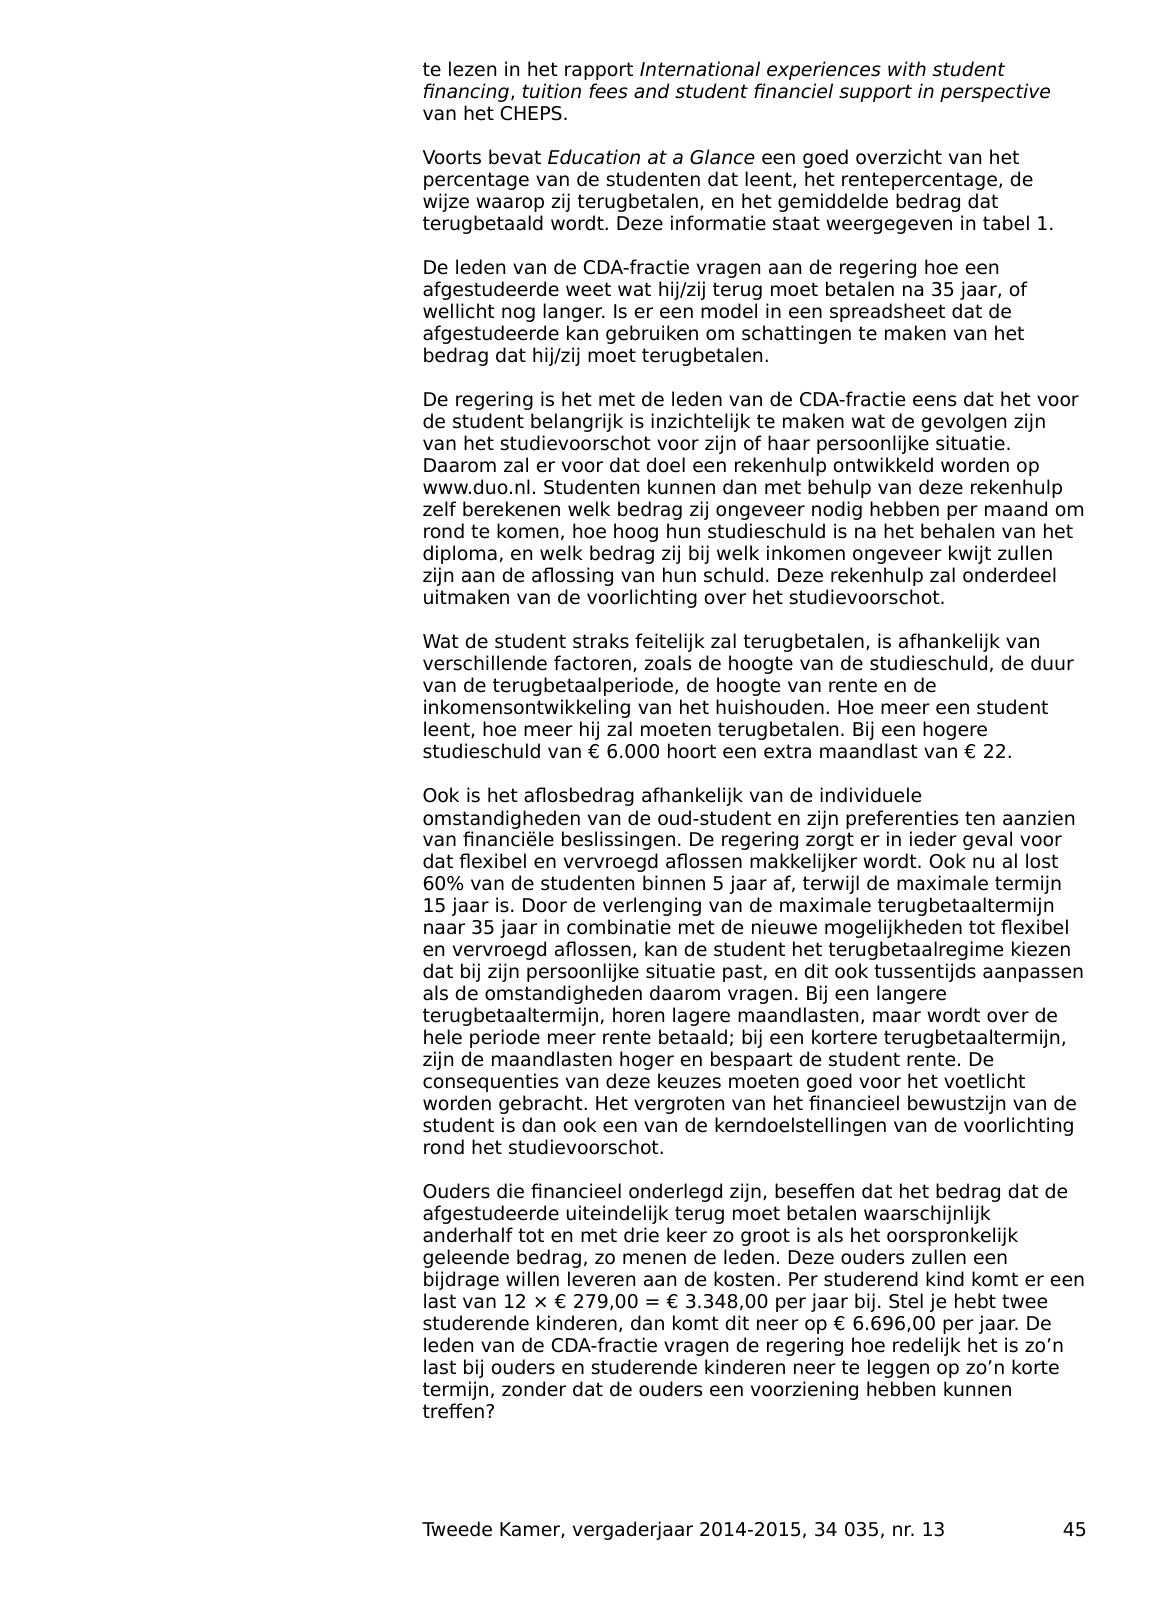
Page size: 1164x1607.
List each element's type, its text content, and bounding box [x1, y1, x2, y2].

text Ook is het aflosbedrag afhankelijk van de individuele omstandigheden van de oud-student en zijn preferenties ten aanzien van financiële beslissingen. De regering zorgt er in ieder geval voor dat flexibel en vervroegd aflossen makkelijker wordt. Ook nu al lost 60% van de studenten binnen 5 jaar af, terwijl de maximale termijn 15 jaar is. Door de verlenging van de maximale terugbetaaltermijn naar 35 jaar in combinatie met de nieuwe mogelijkheden tot flexibel en vervroegd aflossen, kan de student het terugbetaalregime kiezen dat bij zijn persoonlijke situatie past, en dit ook tussentijds aanpassen als de omstandigheden daarom vragen. Bij een langere terugbetaaltermijn, horen lagere maandlasten, maar wordt over de hele periode meer rente betaald; bij een kortere terugbetaaltermijn, zijn de maandlasten hoger en bespaart de student rente. De consequenties van deze keuzes moeten goed voor het voetlicht worden gebracht. Het vergroten van het financieel bewustzijn van de student is dan ook een van de kerndoelstellingen van de voorlichting rond het studievoorschot. [422, 785, 1087, 1159]
text De regering is het met de leden van de CDA-fractie eens dat het voor de student belangrijk is inzichtelijk te maken wat de gevolgen zijn van het studievoorschot voor zijn of haar persoonlijke situatie. Daarom zal er voor dat doel een rekenhulp ontwikkeld worden op www.duo.nl. Studenten kunnen dan met behulp van deze rekenhulp zelf berekenen welk bedrag zij ongeveer nodig hebben per maand om rond te komen, hoe hoog hun studieschuld is na het behalen van het diploma, en welk bedrag zij bij welk inkomen ongeveer kwijt zullen zijn aan de aflossing van hun schuld. Deze rekenhulp zal onderdeel uitmaken van de voorlichting over het studievoorschot. [422, 389, 1087, 609]
text De leden van de CDA-fractie vragen aan de regering hoe een afgestudeerde weet wat hij/zij terug moet betalen na 35 jaar, of wellicht nog langer. Is er een model in een spreadsheet dat de afgestudeerde kan gebruiken om schattingen te maken van het bedrag dat hij/zij moet terugbetalen. [422, 257, 1087, 367]
text Voorts bevat Education at a Glance een goed overzicht van het percentage van de studenten dat leent, het rentepercentage, de wijze waarop zij terugbetalen, en het gemiddelde bedrag dat terugbetaald wordt. Deze informatie staat weergegeven in tabel 1. [422, 147, 1087, 235]
text Ouders die financieel onderlegd zijn, beseffen dat het bedrag dat de afgestudeerde uiteindelijk terug moet betalen waarschijnlijk anderhalf tot en met drie keer zo groot is als het oorspronkelijk geleende bedrag, zo menen de leden. Deze ouders zullen een bijdrage willen leveren aan de kosten. Per studerend kind komt er een last van 12 × € 279,00 = € 3.348,00 per jaar bij. Stel je hebt twee studerende kinderen, dan komt dit neer op € 6.696,00 per jaar. De leden van de CDA-fractie vragen de regering hoe redelijk het is zo’n last bij ouders en studerende kinderen neer te leggen op zo’n korte termijn, zonder dat de ouders een voorziening hebben kunnen treffen? [422, 1181, 1087, 1423]
text Wat de student straks feitelijk zal terugbetalen, is afhankelijk van verschillende factoren, zoals de hoogte van de studieschuld, de duur van de terugbetaalperiode, de hoogte van rente en de inkomensontwikkeling van het huishouden. Hoe meer een student leent, hoe meer hij zal moeten terugbetalen. Bij een hogere studieschuld van € 6.000 hoort een extra maandlast van € 22. [422, 631, 1087, 763]
text te lezen in het rapport International experiences with student financing, tuition fees and student financiel support in perspective van het CHEPS. [422, 59, 1087, 125]
